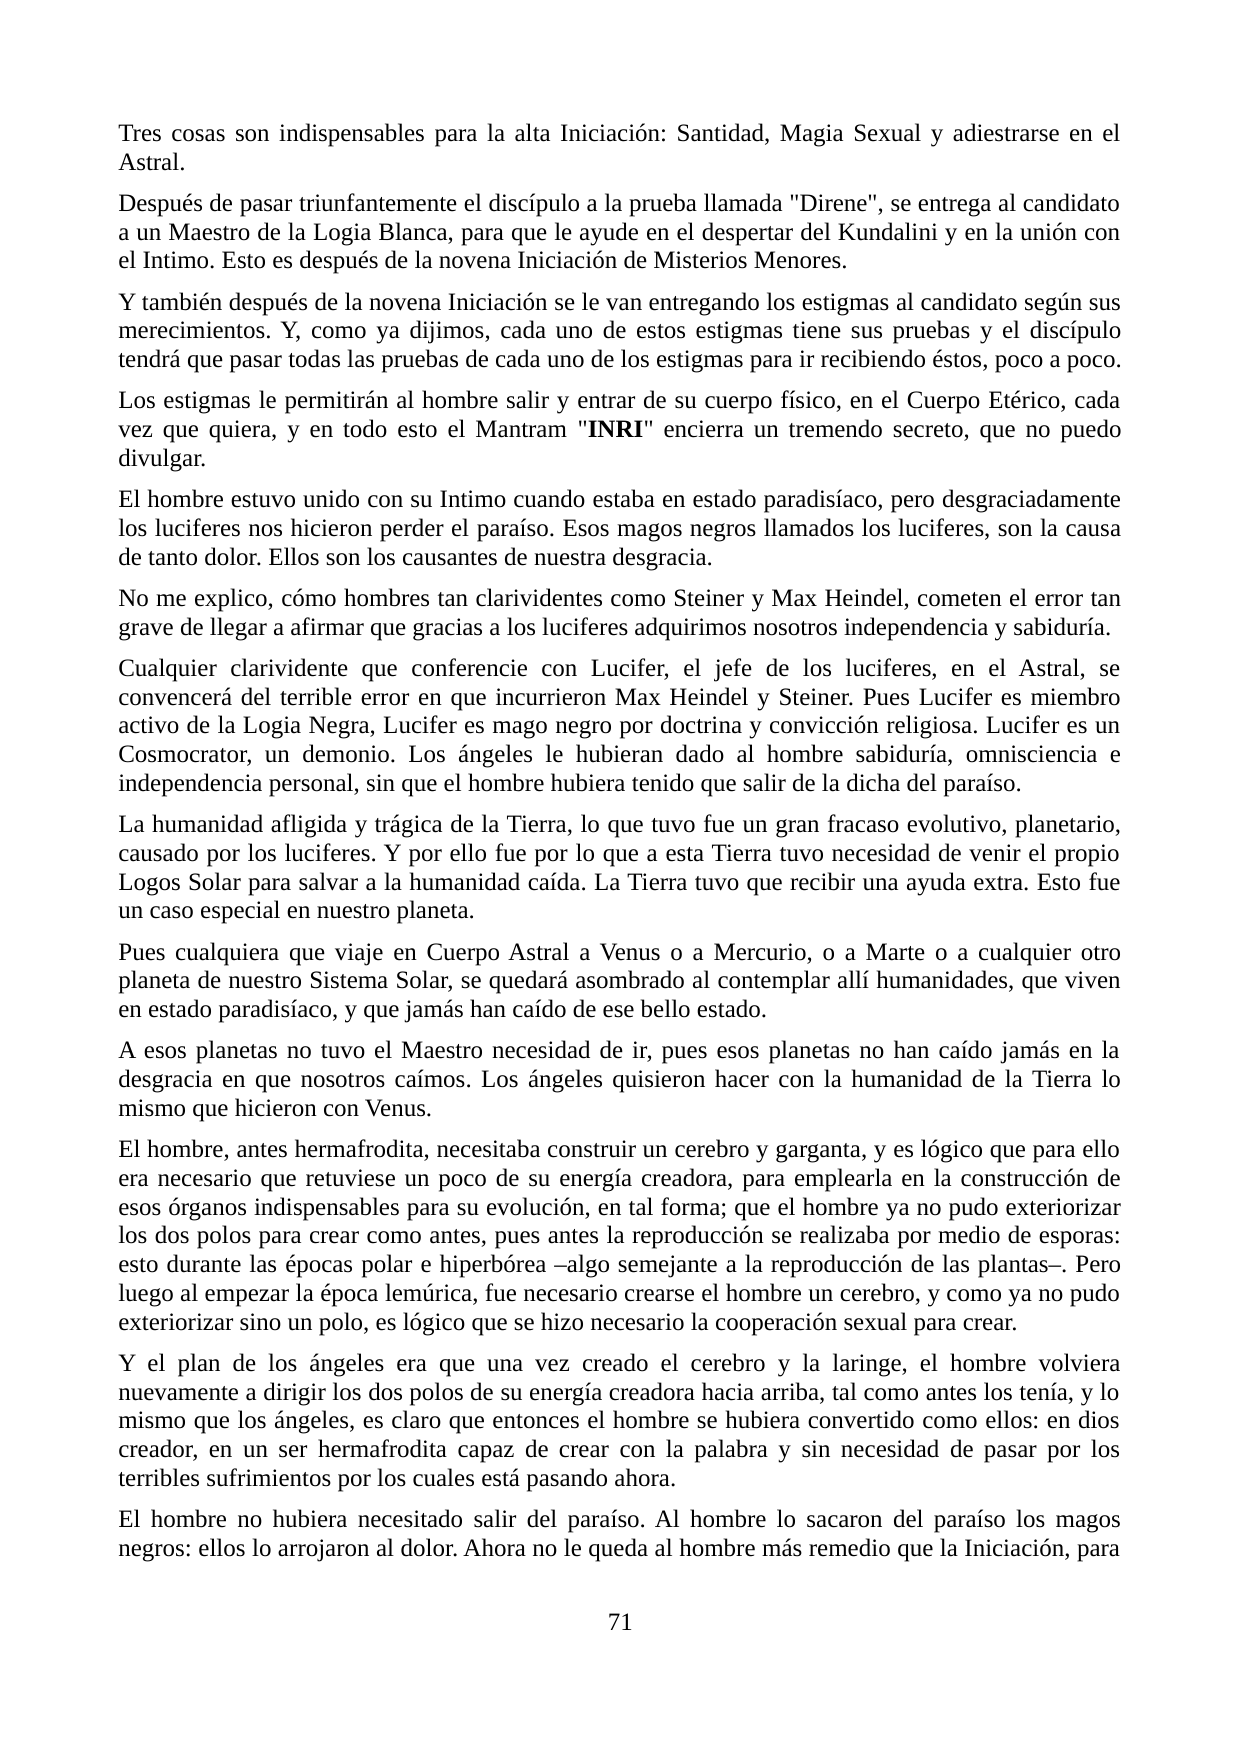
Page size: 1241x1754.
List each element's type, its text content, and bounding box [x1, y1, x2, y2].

text Y el plan de los ángeles era que una vez creado el cerebro y la laringe, el hombre volviera nuevamente a dirigir los dos polos de su energía creadora hacia arriba, tal como antes los tenía, y lo mismo que los ángeles, es claro que entonces el hombre se hubiera convertido como ellos: en dios creador, en un ser hermafrodita capaz de crear con la palabra y sin necesidad de pasar por los terribles sufrimientos por los cuales está pasando ahora. [118, 1348, 1122, 1492]
text Cualquier clarividente que conferencie con Lucifer, el jefe de los luciferes, en el Astral, se convencerá del terrible error en que incurrieron Max Heindel y Steiner. Pues Lucifer es miembro activo de la Logia Negra, Lucifer es mago negro por doctrina y convicción religiosa. Lucifer es un Cosmocrator, un demonio. Los ángeles le hubieran dado al hombre sabiduría, omnisciencia e independencia personal, sin que el hombre hubiera tenido que salir de la dicha del paraíso. [118, 653, 1122, 797]
text El hombre estuvo unido con su Intimo cuando estaba en estado paradisíaco, pero desgraciadamente los luciferes nos hicieron perder el paraíso. Esos magos negros llamados los luciferes, son la causa de tanto dolor. Ellos son los causantes de nuestra desgracia. [118, 484, 1122, 571]
text Y también después de la novena Iniciación se le van entregando los estigmas al candidato según sus merecimientos. Y, como ya dijimos, cada uno de estos estigmas tiene sus pruebas y el discípulo tendrá que pasar todas las pruebas de cada uno de los estigmas para ir recibiendo éstos, poco a poco. [118, 287, 1122, 373]
text Tres cosas son indispensables para la alta Iniciación: Santidad, Magia Sexual y adiestrarse en el Astral. [118, 118, 1122, 176]
text La humanidad afligida y trágica de la Tierra, lo que tuvo fue un gran fracaso evolutivo, planetario, causado por los luciferes. Y por ello fue por lo que a esta Tierra tuvo necesidad de venir el propio Logos Solar para salvar a la humanidad caída. La Tierra tuvo que recibir una ayuda extra. Esto fue un caso especial en nuestro planeta. [118, 809, 1122, 924]
text No me explico, cómo hombres tan clarividentes como Steiner y Max Heindel, cometen el error tan grave de llegar a afirmar que gracias a los luciferes adquirimos nosotros independencia y sabiduría. [118, 583, 1122, 641]
text Después de pasar triunfantemente el discípulo a la prueba llamada "Direne", se entrega al candidato a un Maestro de la Logia Blanca, para que le ayude en el despertar del Kundalini y en la unión con el Intimo. Esto es después de la novena Iniciación de Misterios Menores. [118, 188, 1122, 274]
text Pues cualquiera que viaje en Cuerpo Astral a Venus o a Mercurio, o a Marte o a cualquier otro planeta de nuestro Sistema Solar, se quedará asombrado al contemplar allí humanidades, que viven en estado paradisíaco, y que jamás han caído de ese bello estado. [118, 937, 1122, 1023]
text El hombre no hubiera necesitado salir del paraíso. Al hombre lo sacaron del paraíso los magos negros: ellos lo arrojaron al dolor. Ahora no le queda al hombre más remedio que la Iniciación, para [118, 1504, 1122, 1562]
text A esos planetas no tuvo el Maestro necesidad de ir, pues esos planetas no han caído jamás en la desgracia en que nosotros caímos. Los ángeles quisieron hacer con la humanidad de la Tierra lo mismo que hicieron con Venus. [118, 1036, 1122, 1122]
text El hombre, antes hermafrodita, necesitaba construir un cerebro y garganta, y es lógico que para ello era necesario que retuviese un poco de su energía creadora, para emplearla en la construcción de esos órganos indispensables para su evolución, en tal forma; que el hombre ya no pudo exteriorizar los dos polos para crear como antes, pues antes la reproducción se realizaba por medio de esporas: esto durante las épocas polar e hiperbórea –algo semejante a la reproducción de las plantas–. Pero luego al empezar la época lemúrica, fue necesario crearse el hombre un cerebro, y como ya no pudo exteriorizar sino un polo, es lógico que se hizo necesario la cooperación sexual para crear. [118, 1134, 1122, 1336]
text Los estigmas le permitirán al hombre salir y entrar de su cuerpo físico, en el Cuerpo Etérico, cada vez que quiera, y en todo esto el Mantram "INRI" encierra un tremendo secreto, que no puedo divulgar. [118, 386, 1122, 472]
